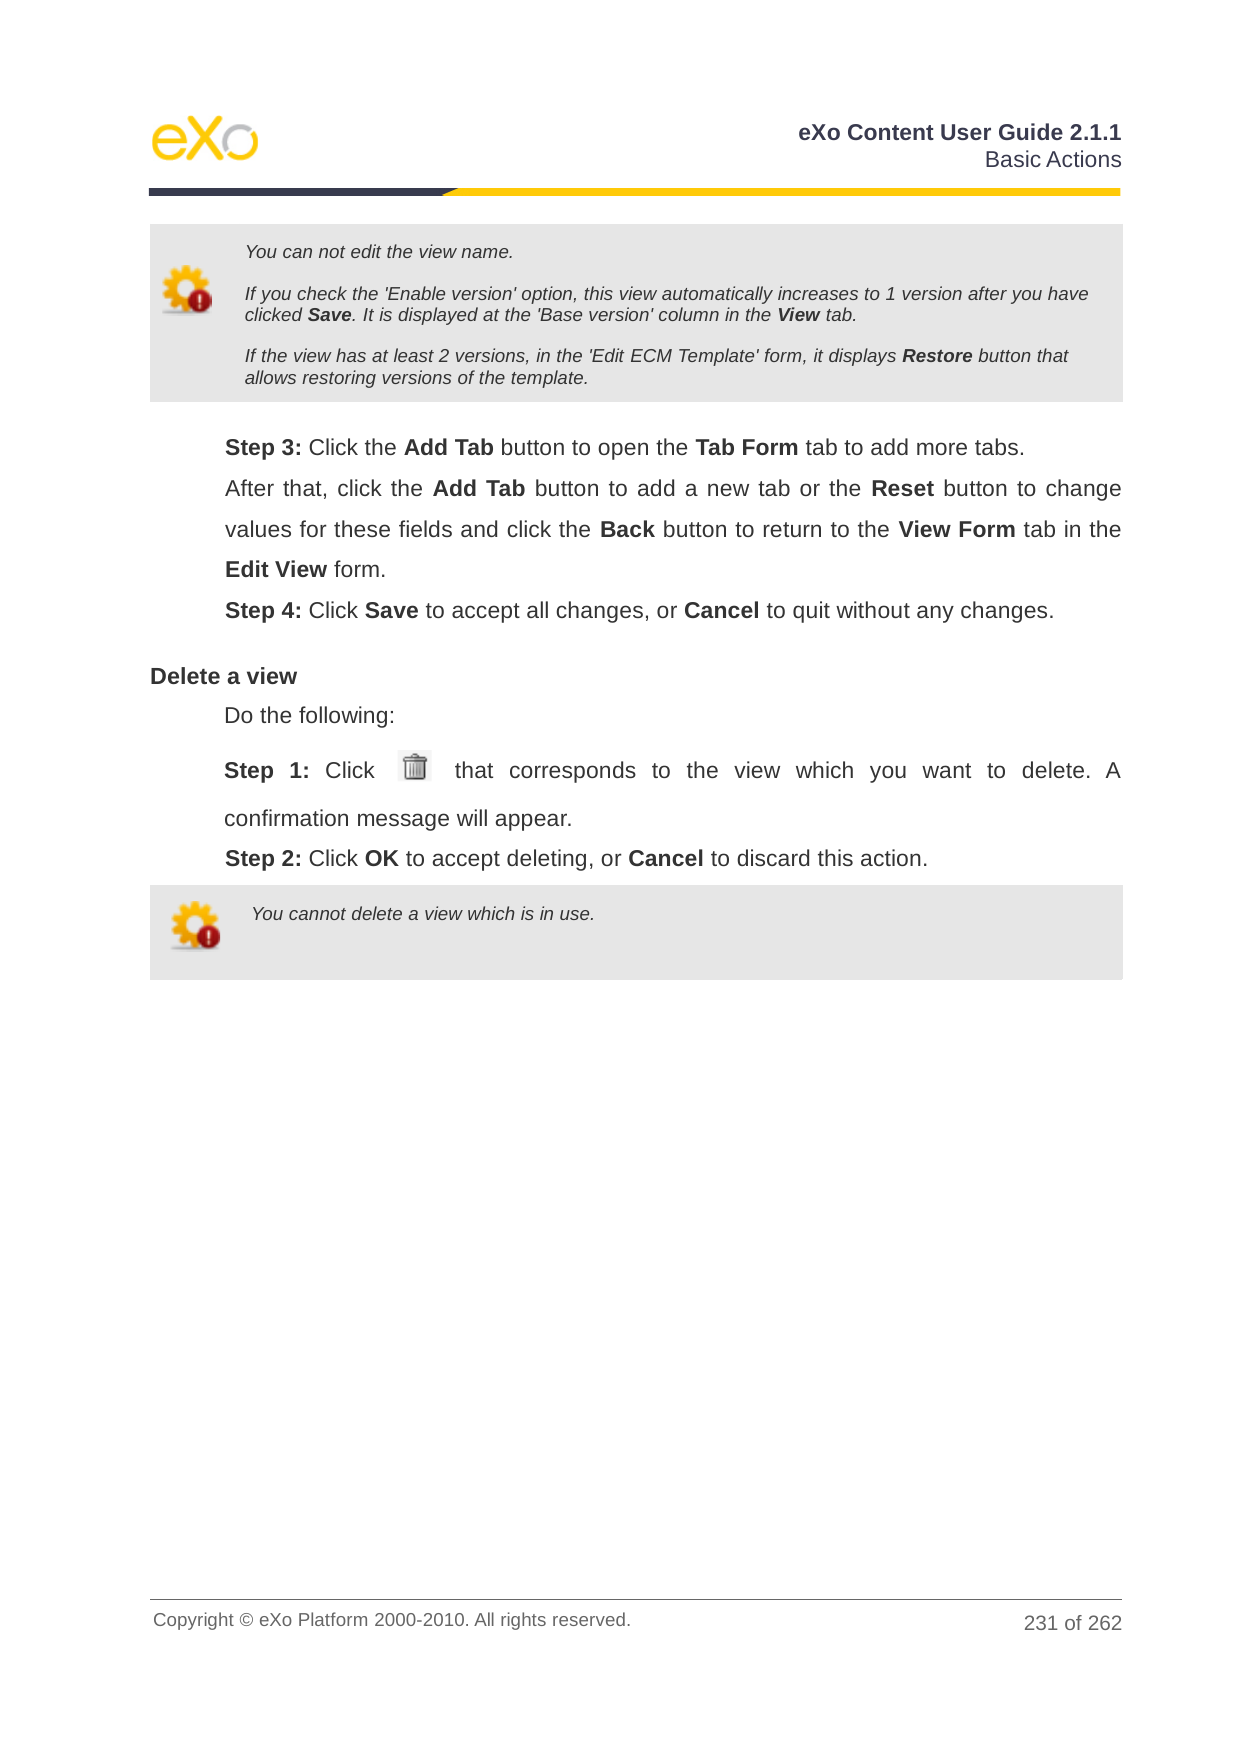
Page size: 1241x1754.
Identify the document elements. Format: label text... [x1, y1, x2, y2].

table_header You cannot delete a view which is in use. [246, 886, 1122, 979]
table_header [151, 225, 239, 401]
table_header You can not edit the view name. If you check the 'Enable version' option, this view automatically increases to 1 version after you have clicked Save. It is displayed at the 'Base version' column in the View tab. If the view has at least 2 versions, in the 'Edit ECM Template' form, it displays Restore button that allows restoring versions of the template. [240, 225, 1122, 401]
text Do the following: [224, 702, 1122, 729]
table_header [151, 886, 245, 979]
list Step 2: Click OK to accept deleting, or Cancel to discard this action. [187, 844, 1122, 872]
picture [162, 265, 212, 316]
picture [148, 188, 1121, 196]
picture [397, 750, 432, 783]
text Step 1: Click that corresponds to the view which you want to delete. A confirmation message will appear. [224, 742, 1122, 831]
list After that, click the Add Tab button to add a new tab or the Reset button to change values for these fields and click the Back button to return to the View Form tab in the Edit View form. [187, 474, 1122, 583]
list Step 4: Click Save to accept all changes, or Cancel to quit without any changes. [187, 596, 1122, 623]
list Step 3: Click the Add Tab button to open the Tab Form tab to add more tabs. [187, 434, 1122, 461]
picture [152, 115, 259, 161]
picture [170, 901, 220, 952]
